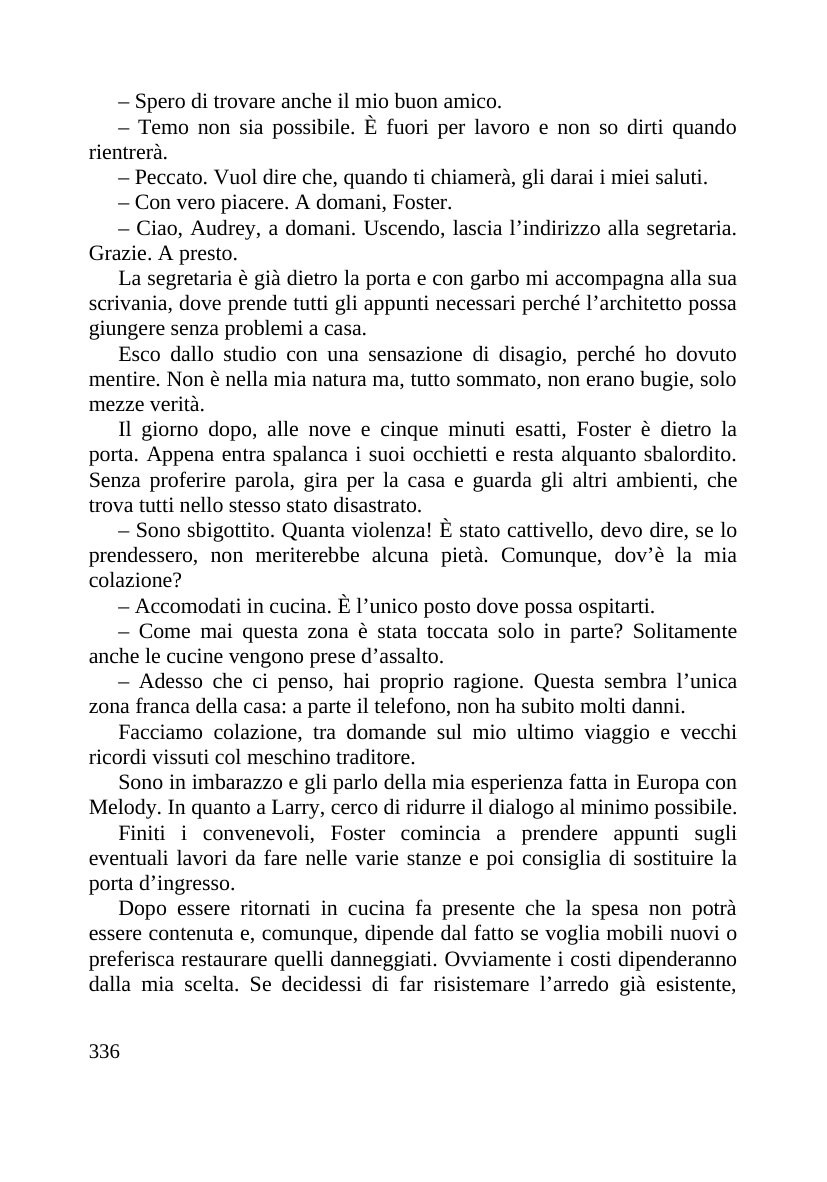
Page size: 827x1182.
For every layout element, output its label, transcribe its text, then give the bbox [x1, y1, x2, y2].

text – Spero di trovare anche il mio buon amico. [88, 88, 738, 114]
text – Sono sbigottito. Quanta violenza! È stato cattivello, devo dire, se lo prendessero, non meriterebbe alcuna pietà. Comunque, dov’è la mia colazione? [88, 517, 738, 593]
text Il giorno dopo, alle nove e cinque minuti esatti, Foster è dietro la porta. Appena entra spalanca i suoi occhietti e resta alquanto sbalordito. Senza proferire parola, gira per la casa e guarda gli altri ambienti, che trova tutti nello stesso stato disastrato. [88, 416, 738, 517]
text Finiti i convenevoli, Foster comincia a prendere appunti sugli eventuali lavori da fare nelle varie stanze e poi consiglia di sostituire la porta d’ingresso. [88, 819, 738, 895]
text – Con vero piacere. A domani, Foster. [88, 189, 738, 214]
text La segretaria è già dietro la porta e con garbo mi accompagna alla sua scrivania, dove prende tutti gli appunti necessari perché l’architetto possa giungere senza problemi a casa. [88, 265, 738, 341]
text – Come mai questa zona è stata toccata solo in parte? Solitamente anche le cucine vengono prese d’assalto. [88, 618, 738, 668]
text Esco dallo studio con una sensazione di disagio, perché ho dovuto mentire. Non è nella mia natura ma, tutto sommato, non erano bugie, solo mezze verità. [88, 341, 738, 416]
text Dopo essere ritornati in cucina fa presente che la spesa non potrà essere contenuta e, comunque, dipende dal fatto se voglia mobili nuovi o preferisca restaurare quelli danneggiati. Ovviamente i costi dipenderanno dalla mia scelta. Se decidessi di far risistemare l’arredo già esistente, [88, 895, 738, 996]
text – Accomodati in cucina. è l’unico posto dove possa ospitarti. [88, 593, 738, 618]
text Facciamo colazione, tra domande sul mio ultimo viaggio e vecchi ricordi vissuti col meschino traditore. [88, 719, 738, 769]
text Sono in imbarazzo e gli parlo della mia esperienza fatta in Europa con Melody. In quanto a Larry, cerco di ridurre il dialogo al minimo possibile. [88, 769, 738, 819]
text – Peccato. Vuol dire che, quando ti chiamerà, gli darai i miei saluti. [88, 164, 738, 189]
text – Temo non sia possibile. È fuori per lavoro e non so dirti quando rientrerà. [88, 114, 738, 164]
text – Ciao, Audrey, a domani. Uscendo, lascia l’indirizzo alla segretaria. Grazie. A presto. [88, 214, 738, 265]
text – Adesso che ci penso, hai proprio ragione. Questa sembra l’unica zona franca della casa: a parte il telefono, non ha subito molti danni. [88, 668, 738, 719]
